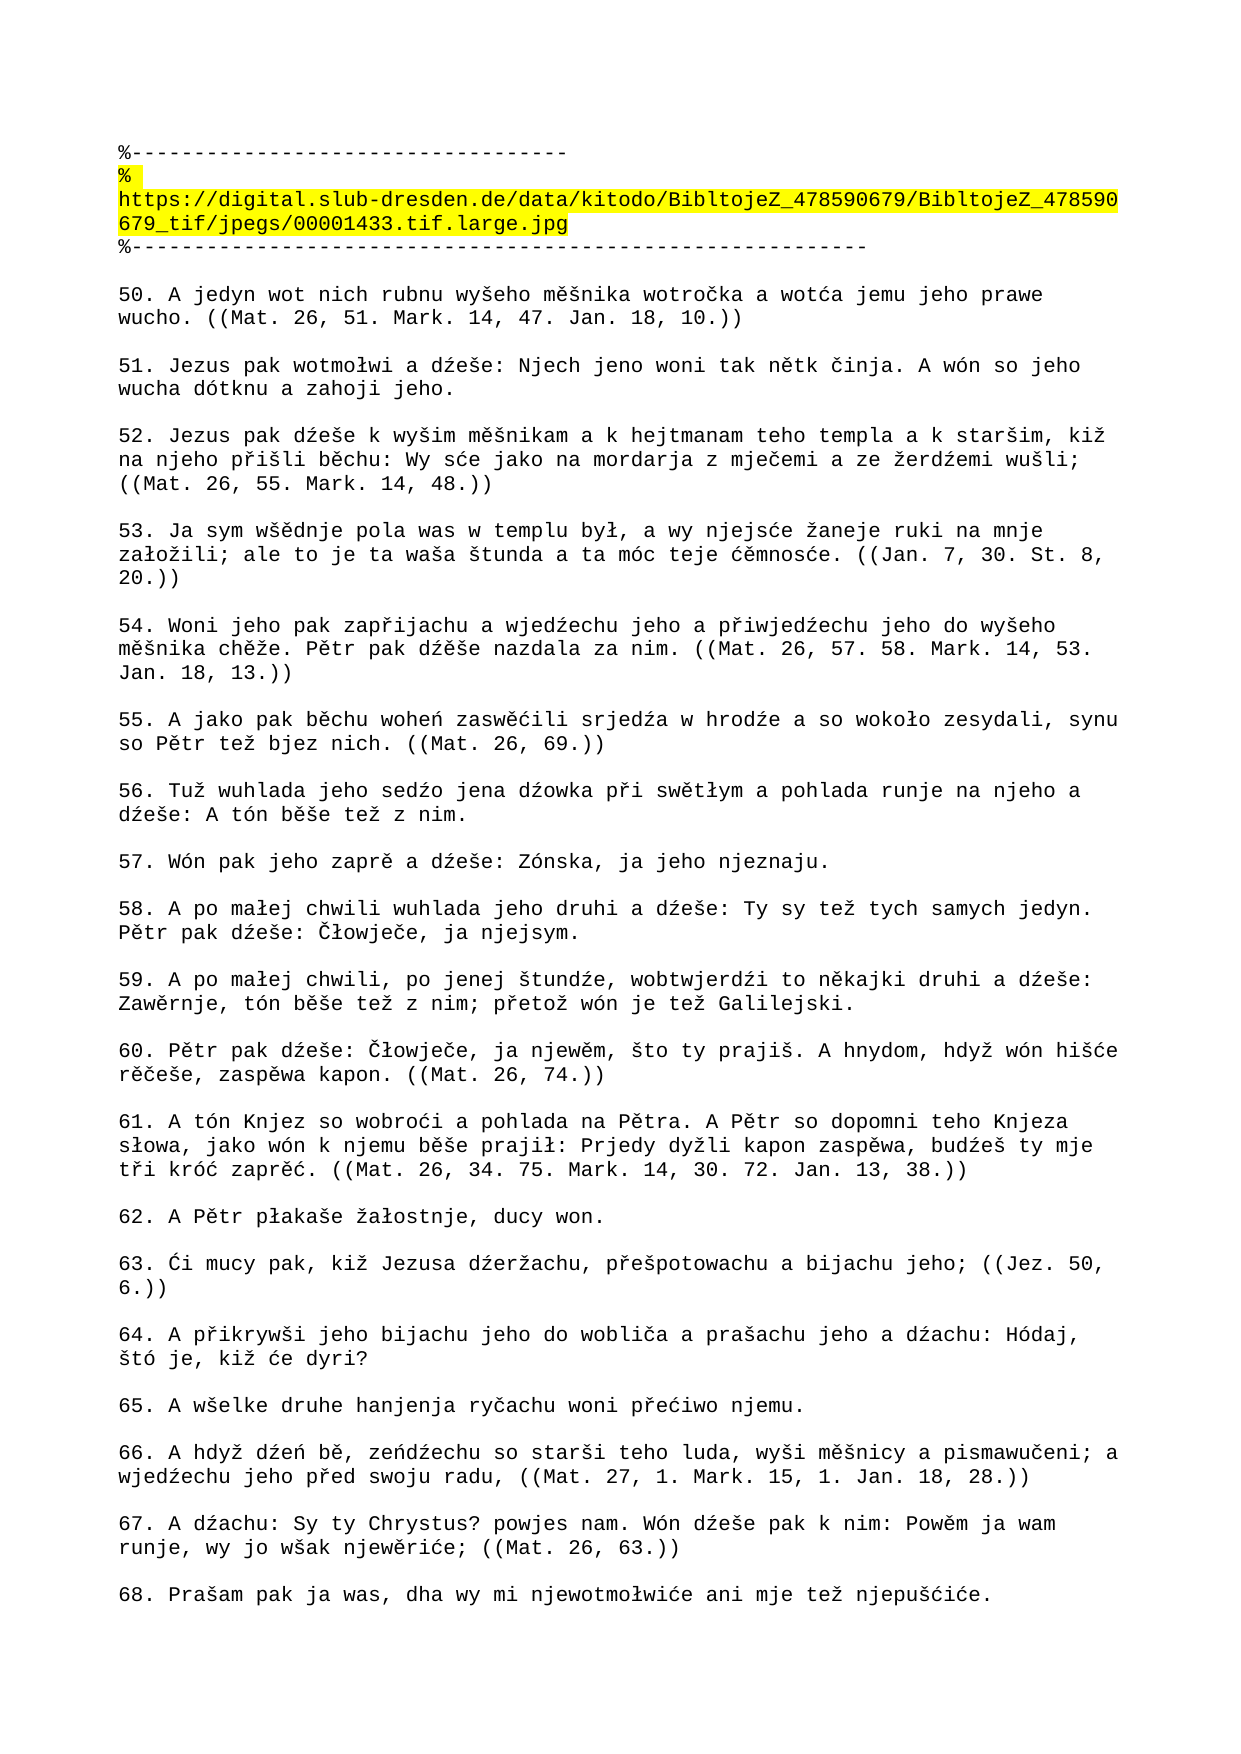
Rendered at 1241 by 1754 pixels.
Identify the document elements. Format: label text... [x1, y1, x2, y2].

text 53. Ja sym wšědnje pola was w templu był, a wy njejsće žaneje ruki na mnje załožili; ale to je ta waša štunda a ta móc teje ćěmnosće. ((Jan. 7, 30. St. 8, 20.)) [118, 520, 1122, 591]
text 64. A přikrywši jeho bijachu jeho do wobliča a prašachu jeho a dźachu: Hódaj, štó je, kiž će dyri? [118, 1324, 1122, 1371]
text 55. A jako pak běchu woheń zaswěćili srjedźa w hrodźe a so wokoło zesydali, synu so Pětr tež bjez nich. ((Mat. 26, 69.)) [118, 709, 1122, 757]
text 57. Wón pak jeho zaprě a dźeše: Zónska, ja jeho njeznaju. [118, 851, 1122, 875]
text 61. A tón Knjez so wobroći a pohlada na Pětra. A Pětr so dopomni teho Knjeza słowa, jako wón k njemu běše prajił: Prjedy dyžli kapon zaspěwa, budźeš ty mje tři króć zaprěć. ((Mat. 26, 34. 75. Mark. 14, 30. 72. Jan. 13, 38.)) [118, 1111, 1122, 1182]
text %----------------------------------------------------------- [118, 236, 1122, 260]
text % https://digital.slub-dresden.de/data/kitodo/BibltojeZ_478590679/BibltojeZ_478590679_tif/jpegs/00001433.tif.large.jpg [118, 165, 1122, 236]
text 60. Pětr pak dźeše: Čłowječe, ja njewěm, što ty prajiš. A hnydom, hdyž wón hišće rěčeše, zaspěwa kapon. ((Mat. 26, 74.)) [118, 1040, 1122, 1088]
text 63. Ći mucy pak, kiž Jezusa dźeržachu, přešpotowachu a bijachu jeho; ((Jez. 50, 6.)) [118, 1253, 1122, 1300]
text 56. Tuž wuhlada jeho sedźo jena dźowka při swětłym a pohlada runje na njeho a dźeše: A tón běše tež z nim. [118, 780, 1122, 827]
text 59. A po małej chwili, po jenej štundźe, wobtwjerdźi to někajki druhi a dźeše: Zawěrnje, tón běše tež z nim; přetož wón je tež Galilejski. [118, 969, 1122, 1017]
text %----------------------------------- [118, 142, 1122, 165]
text 54. Woni jeho pak zapřijachu a wjedźechu jeho a přiwjedźechu jeho do wyšeho měšnika chěže. Pětr pak dźěše nazdala za nim. ((Mat. 26, 57. 58. Mark. 14, 53. Jan. 18, 13.)) [118, 615, 1122, 686]
text 65. A wšelke druhe hanjenja ryčachu woni přećiwo njemu. [118, 1395, 1122, 1419]
text 67. A dźachu: Sy ty Chrystus? powjes nam. Wón dźeše pak k nim: Powěm ja wam runje, wy jo wšak njewěriće; ((Mat. 26, 63.)) [118, 1513, 1122, 1561]
text 52. Jezus pak dźeše k wyšim měšnikam a k hejtmanam teho templa a k staršim, kiž na njeho přišli běchu: Wy sće jako na mordarja z mječemi a ze žerdźemi wušli; ((Mat. 26, 55. Mark. 14, 48.)) [118, 426, 1122, 496]
text 50. A jedyn wot nich rubnu wyšeho měšnika wotročka a wotća jemu jeho prawe wucho. ((Mat. 26, 51. Mark. 14, 47. Jan. 18, 10.)) [118, 284, 1122, 331]
text 66. A hdyž dźeń bě, zeńdźechu so starši teho luda, wyši měšnicy a pismawučeni; a wjedźechu jeho před swoju radu, ((Mat. 27, 1. Mark. 15, 1. Jan. 18, 28.)) [118, 1442, 1122, 1489]
text 68. Prašam pak ja was, dha wy mi njewotmołwiće ani mje tež njepušćiće. [118, 1584, 1122, 1608]
text 51. Jezus pak wotmołwi a dźeše: Njech jeno woni tak nětk činja. A wón so jeho wucha dótknu a zahoji jeho. [118, 354, 1122, 402]
text 58. A po małej chwili wuhlada jeho druhi a dźeše: Ty sy tež tych samych jedyn. Pětr pak dźeše: Čłowječe, ja njejsym. [118, 898, 1122, 946]
text 62. A Pětr płakaše žałostnje, ducy won. [118, 1206, 1122, 1229]
